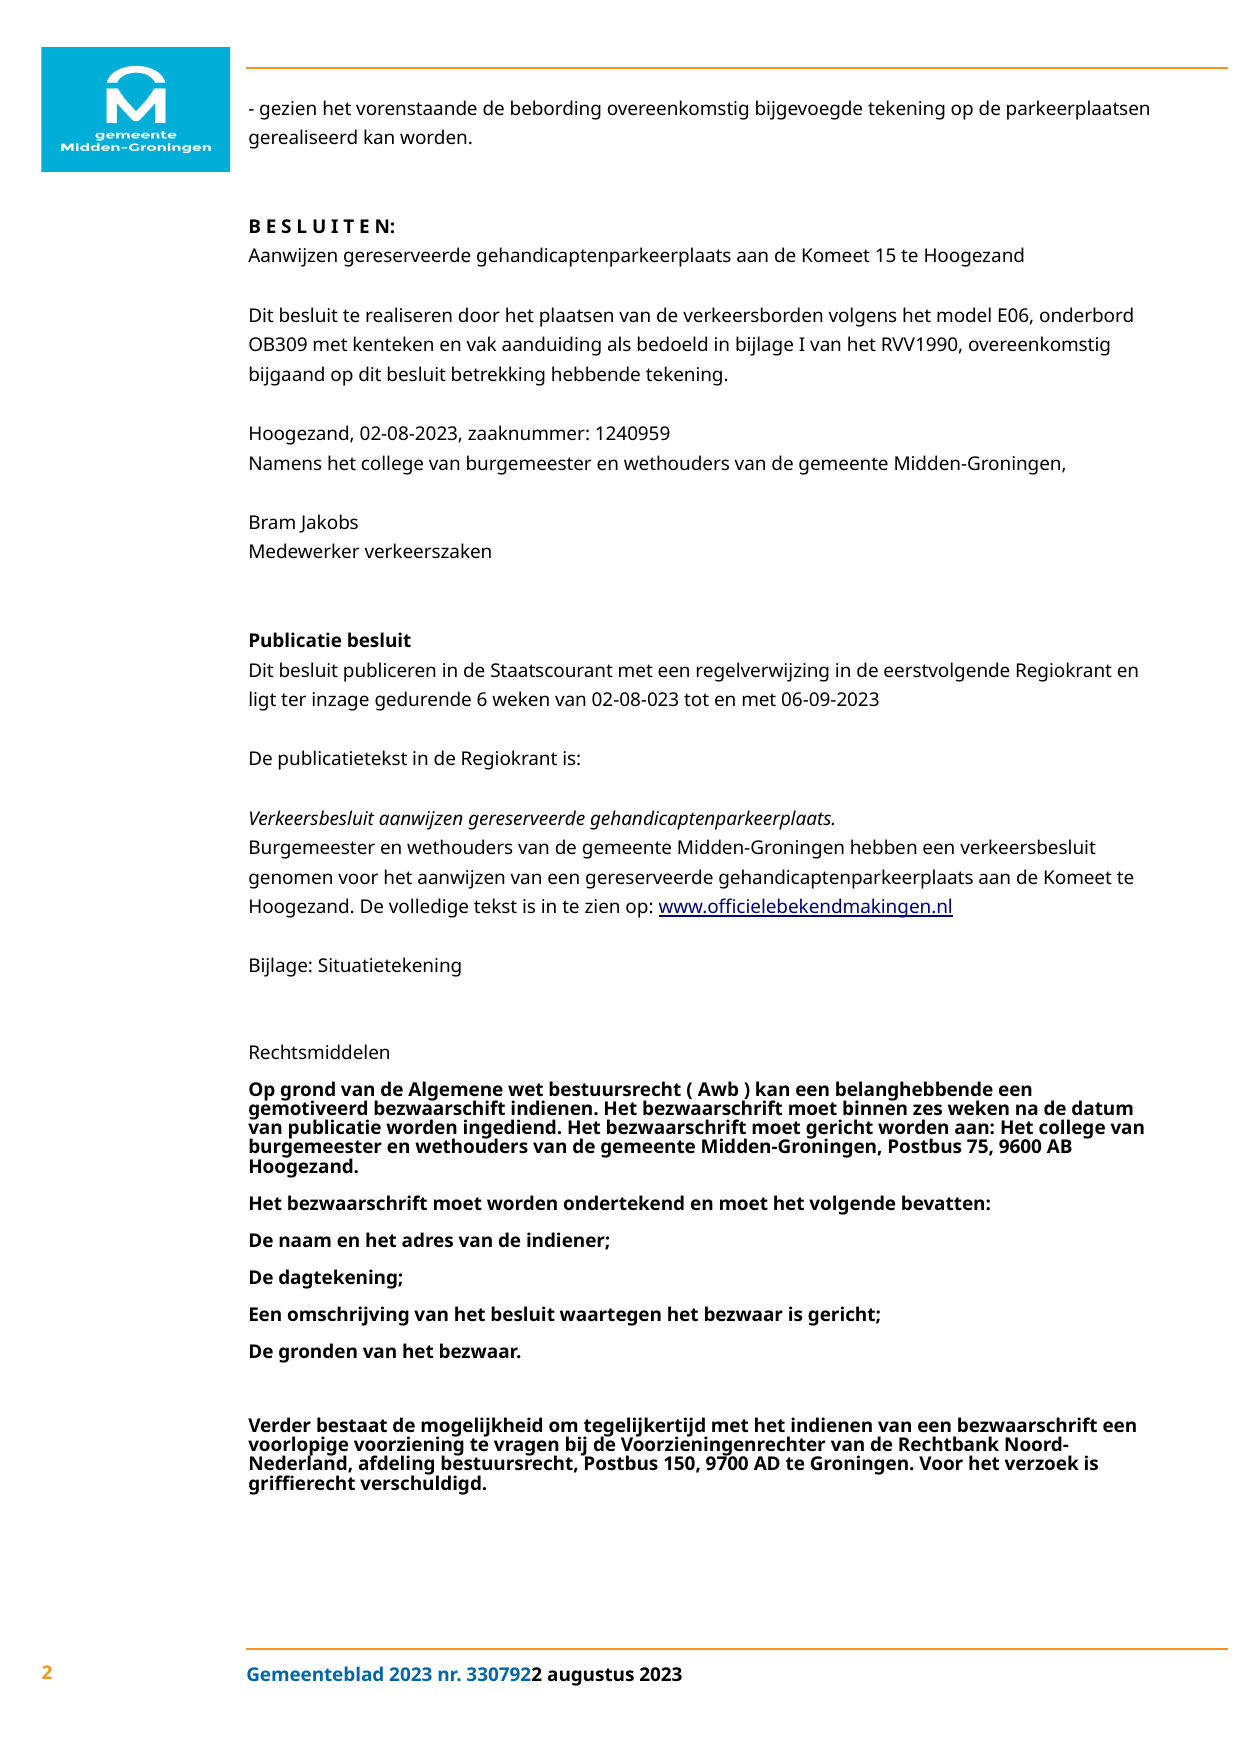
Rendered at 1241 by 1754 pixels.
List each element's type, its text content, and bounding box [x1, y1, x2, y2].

text Het bezwaarschrift moet worden ondertekend en moet het volgende bevatten: [248, 1195, 1152, 1214]
text De publicatietekst in de Regiokrant is: [248, 746, 1152, 771]
text Dit besluit te realiseren door het plaatsen van de verkeersborden volgens het model E06, onderbord OB309 met kenteken en vak aanduiding als bedoeld in bijlage I van het RVV1990, overeenkomstig bijgaand op dit besluit betrekking hebbende tekening. [248, 302, 1152, 387]
text Bijlage: Situatietekening [248, 953, 1152, 978]
text De dagtekening; [248, 1269, 1152, 1288]
text Bram Jakobs [248, 509, 1152, 535]
text B E S L U I T E N: [248, 213, 1152, 239]
text Op grond van de Algemene wet bestuursrecht ( Awb ) kan een belanghebbende een gemotiveerd bezwaarschift indienen. Het bezwaarschrift moet binnen zes weken na de datum van publicatie worden ingediend. Het bezwaarschrift moet gericht worden aan: Het college van burgemeester en wethouders van de gemeente Midden-Groningen, Postbus 75, 9600 AB Hoogezand. [248, 1081, 1152, 1177]
text - gezien het vorenstaande de bebording overeenkomstig bijgevoegde tekening op de parkeerplaatsen gerealiseerd kan worden. [248, 95, 1152, 150]
picture [184, 146, 190, 153]
text Aanwijzen gereserveerde gehandicaptenparkeerplaats aan de Komeet 15 te Hoogezand [248, 243, 1152, 268]
text Namens het college van burgemeester en wethouders van de gemeente Midden-Groningen, [248, 450, 1152, 476]
text Verkeersbesluit aanwijzen gereserveerde gehandicaptenparkeerplaats. [248, 805, 1152, 831]
text De naam en het adres van de indiener; [248, 1232, 1152, 1251]
text Burgemeester en wethouders van de gemeente Midden-Groningen hebben een verkeersbesluit genomen voor het aanwijzen van een gereserveerde gehandicaptenparkeerplaats aan de Komeet te Hoogezand. De volledige tekst is in te zien op: www.officielebekendmakingen.nl [248, 834, 1152, 919]
text Dit besluit publiceren in de Staatscourant met een regelverwijzing in de eerstvolgende Regiokrant en ligt ter inzage gedurende 6 weken van 02-08-023 tot en met 06-09-2023 [248, 657, 1152, 712]
text Medewerker verkeerszaken [248, 538, 1152, 564]
text Rechtsmiddelen [248, 1044, 1152, 1063]
text Verder bestaat de mogelijkheid om tegelijkertijd met het indienen van een bezwaarschrift een voorlopige voorziening te vragen bij de Voorzieningenrechter van de Rechtbank Noord-Nederland, afdeling bestuursrecht, Postbus 150, 9700 AD te Groningen. Voor het verzoek is griffierecht verschuldigd. [248, 1417, 1152, 1494]
text Hoogezand, 02-08-2023, zaaknummer: 1240959 [248, 420, 1152, 446]
text De gronden van het bezwaar. [248, 1343, 1152, 1362]
text Een omschrijving van het besluit waartegen het bezwaar is gericht; [248, 1306, 1152, 1325]
picture [107, 89, 165, 122]
picture [108, 66, 164, 82]
text Publicatie besluit [248, 627, 1152, 653]
